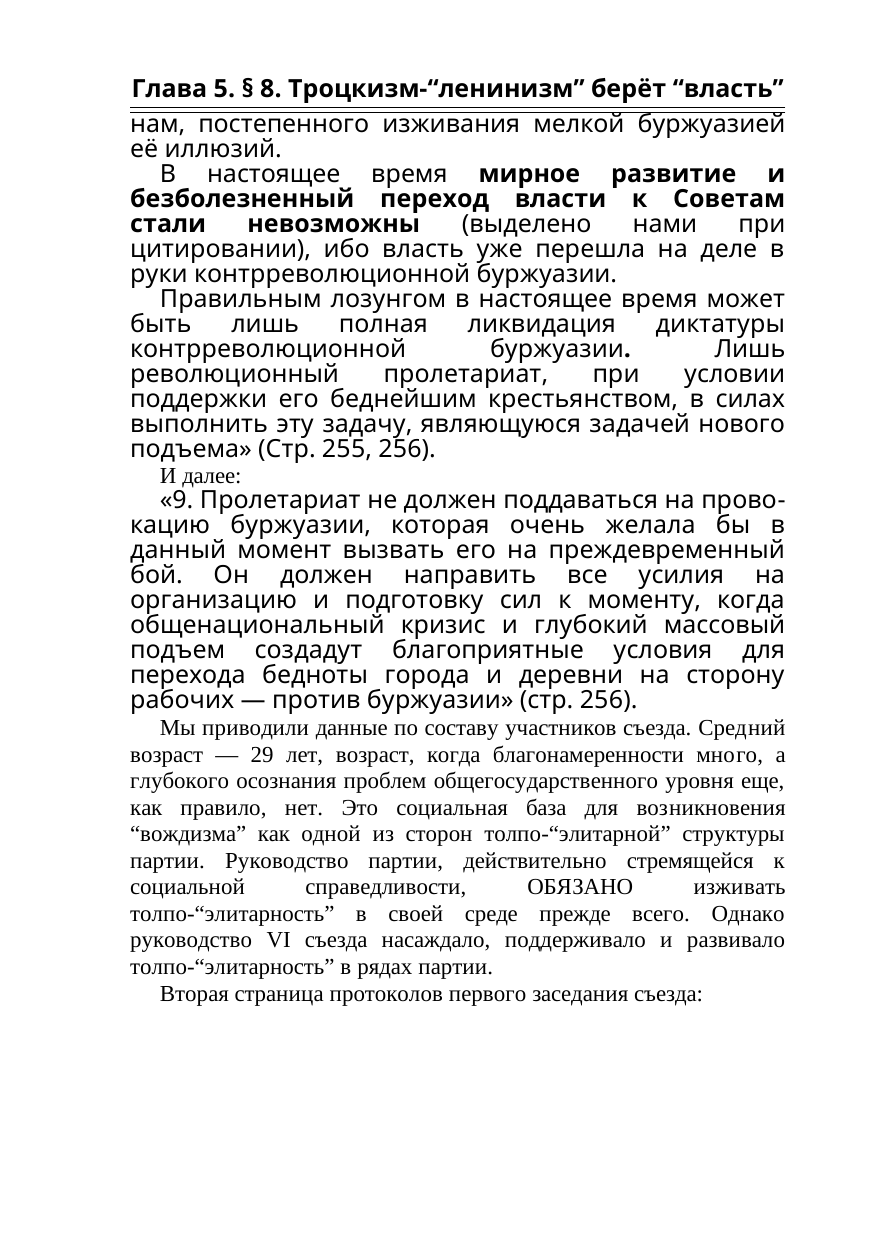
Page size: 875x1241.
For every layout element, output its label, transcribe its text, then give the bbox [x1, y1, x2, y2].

text Правильным лозунгом в настоящее время может быть лишь полная ликвидация диктатуры контрреволюционной буржуа­зии. Лишь революционный пролетариат, при условии поддерж­ки его беднейшим крестьянством, в силах выполнить эту задачу, являющуюся задачей нового подъема» (Стр. 255, 256). [130, 287, 785, 462]
text И далее: [130, 462, 785, 489]
text В настоящее время мирное развитие и безболезненный переход власти к Советам стали невозможны (выделено нами при цитировании), ибо власть уже перешла на деле в руки контрреволю­ционной буржуазии. [130, 162, 785, 287]
text нам, постепенного изживания мелкой буржуазией её иллюзий. [130, 113, 785, 162]
text Мы приводили данные по составу участников съезда. Сред­ний возраст — 29 лет, возраст, когда благонамеренности мно­го, а глубокого осознания проблем общегосударственного уровня еще, как правило, нет. Это социальная база для воз­никновения “вождизма” как одной из сторон толпо-“элитарной” структуры партии. Руководство партии, действительно стремящейся к социальной справедливости, ОБЯЗАНО изжи­вать толпо-“элитарность” в своей среде прежде всего. Однако руководство VI съезда насаждало, поддерживало и развивало толпо-“элитарность” в рядах партии. [130, 714, 785, 979]
text Вторая страница протоколов первого заседания съезда: [130, 979, 785, 1006]
text «9. Пролетариат не должен поддаваться на прово­кацию буржуазии, которая очень желала бы в данный момент вызвать его на преждевременный бой. Он должен направить все усилия на организацию и подготовку сил к моменту, когда общенациональный кризис и глубокий массовый подъем соз­дадут благоприятные условия для перехода бедноты города и деревни на сторону рабочих — против буржуазии» (стр. 256). [130, 489, 785, 714]
